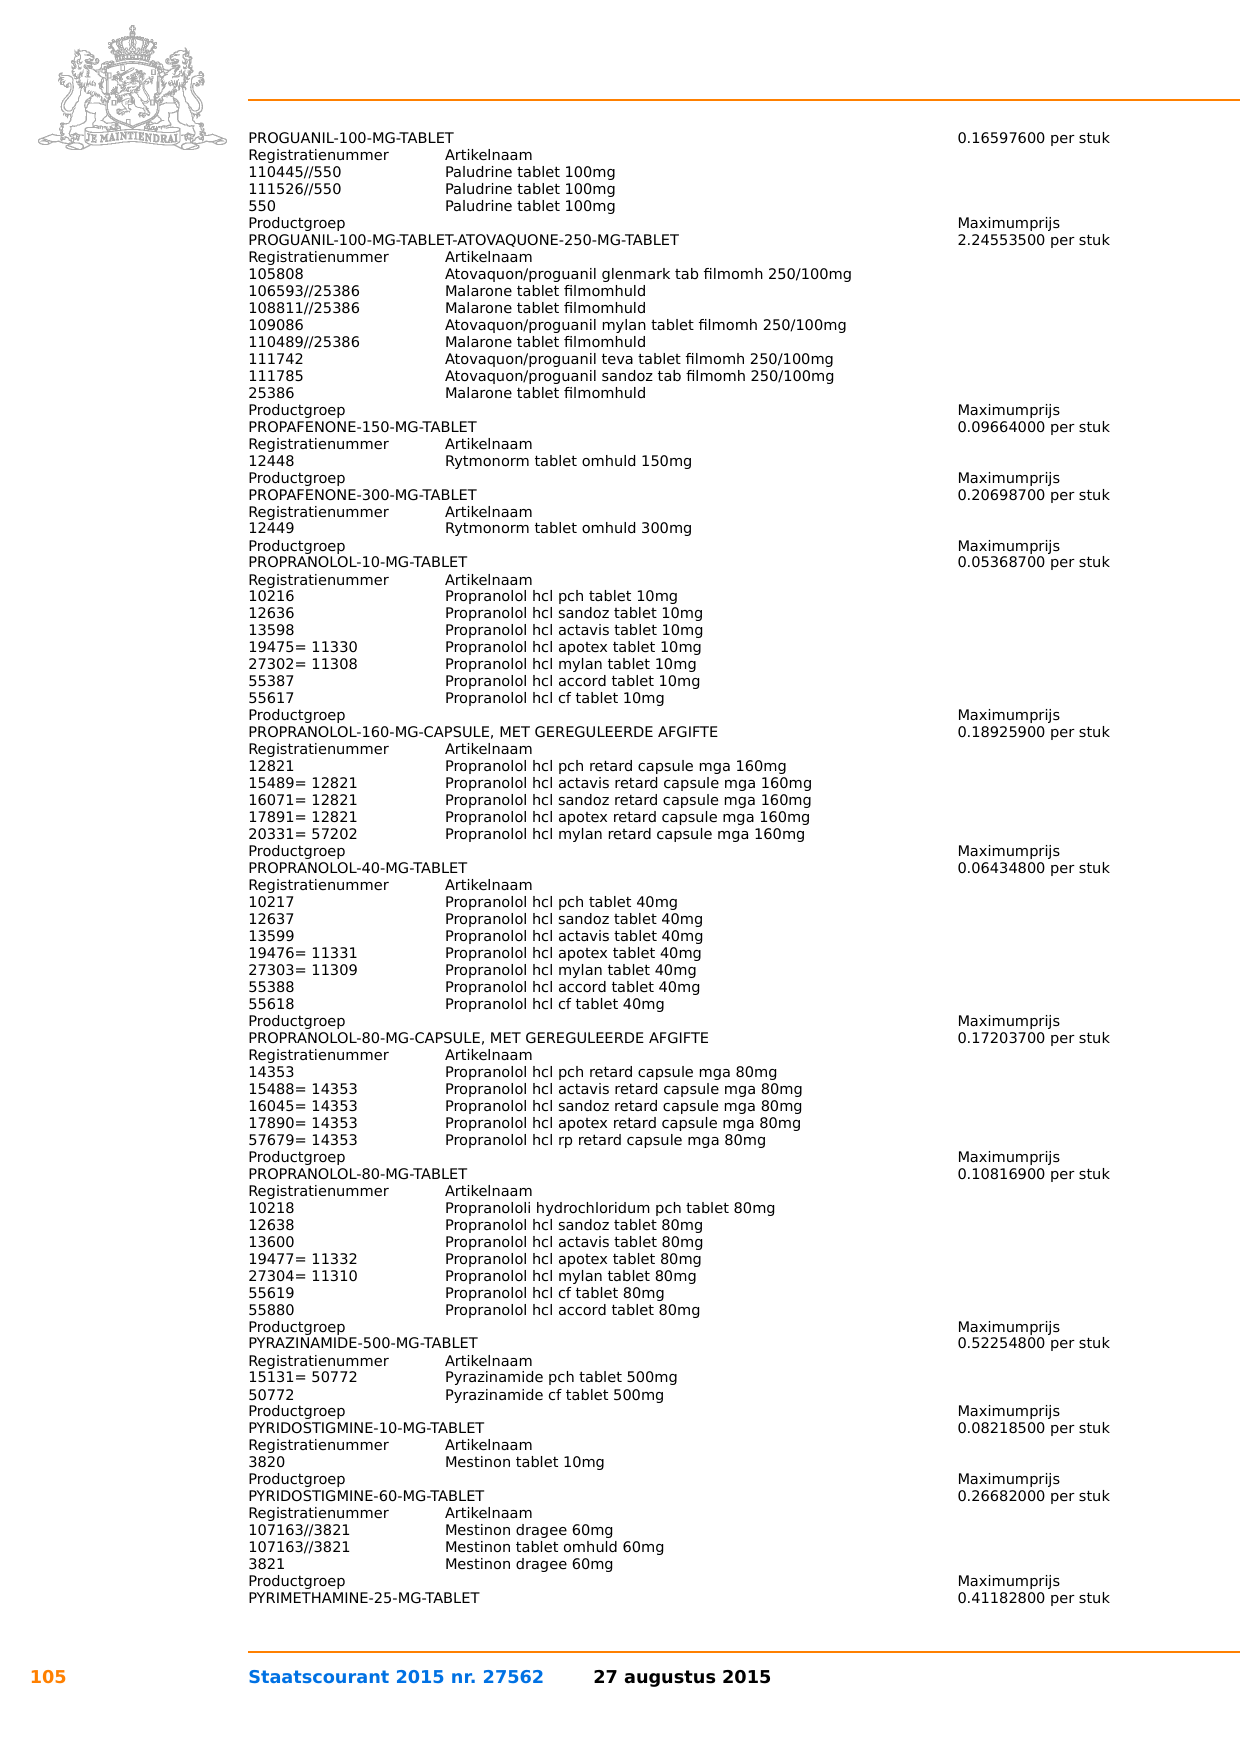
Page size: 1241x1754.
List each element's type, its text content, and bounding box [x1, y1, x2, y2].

table_cell 111742 [248, 351, 439, 368]
table_cell [951, 317, 1163, 334]
table_cell Propranolol hcl cf tablet 80mg [439, 1285, 951, 1301]
table_cell Registratienummer [248, 1047, 439, 1064]
table_cell 108811//25386 [248, 300, 439, 317]
table_cell Propranolol hcl pch retard capsule mga 80mg [439, 1064, 951, 1081]
table_cell [951, 368, 1163, 384]
table_cell Malarone tablet filmomhuld [439, 283, 951, 300]
table_cell Propranolol hcl apotex tablet 80mg [439, 1251, 951, 1267]
table_cell [951, 385, 1163, 402]
table_cell [439, 470, 951, 486]
table_cell Propranolol hcl actavis retard capsule mga 80mg [439, 1081, 951, 1098]
table_cell 111785 [248, 368, 439, 384]
table_cell Maximumprijs [951, 707, 1163, 724]
table_cell [951, 1505, 1163, 1522]
table_cell 0.41182800 per stuk [951, 1590, 1163, 1607]
table_cell 0.09664000 per stuk [951, 419, 1163, 436]
table_cell 12637 [248, 911, 439, 928]
table_cell [951, 1301, 1163, 1318]
table_cell [951, 622, 1163, 639]
table_cell 13600 [248, 1234, 439, 1251]
table_cell 13598 [248, 622, 439, 639]
table_cell Malarone tablet filmomhuld [439, 385, 951, 402]
table_cell PROPAFENONE-150-MG-TABLET [248, 419, 951, 436]
table_cell 12636 [248, 605, 439, 622]
table_cell 17891= 12821 [248, 809, 439, 826]
table_cell 0.17203700 per stuk [951, 1030, 1163, 1047]
table_cell 110445//550 [248, 164, 439, 181]
table_cell [951, 147, 1163, 164]
table_cell Propranolol hcl mylan tablet 80mg [439, 1268, 951, 1284]
table_cell Maximumprijs [951, 1471, 1163, 1488]
table_cell [951, 1064, 1163, 1081]
table_cell 19477= 11332 [248, 1251, 439, 1267]
table_cell [951, 588, 1163, 605]
table_cell Propranolol hcl apotex retard capsule mga 80mg [439, 1115, 951, 1132]
table_cell 55619 [248, 1285, 439, 1301]
table_cell 16045= 14353 [248, 1098, 439, 1115]
table_cell 55880 [248, 1301, 439, 1318]
table_cell Artikelnaam [439, 504, 951, 520]
table_cell Propranolol hcl apotex tablet 40mg [439, 945, 951, 962]
table_cell Maximumprijs [951, 843, 1163, 860]
table_cell [951, 453, 1163, 469]
table_cell [951, 1251, 1163, 1267]
table_cell 550 [248, 198, 439, 215]
table_cell 20331= 57202 [248, 826, 439, 843]
table_cell [951, 826, 1163, 843]
table_cell [951, 1132, 1163, 1149]
table_cell Maximumprijs [951, 1319, 1163, 1335]
table_cell [951, 605, 1163, 622]
table_cell 27303= 11309 [248, 962, 439, 979]
table_cell [951, 1217, 1163, 1233]
table_cell Propranolol hcl apotex tablet 10mg [439, 639, 951, 656]
table_cell [951, 741, 1163, 758]
table_cell PROPRANOLOL-10-MG-TABLET [248, 554, 951, 571]
table_cell 3820 [248, 1454, 439, 1471]
table_cell Propranolol hcl actavis tablet 10mg [439, 622, 951, 639]
table_cell 12821 [248, 758, 439, 775]
table_cell Rytmonorm tablet omhuld 300mg [439, 520, 951, 537]
table_cell 0.18925900 per stuk [951, 724, 1163, 741]
table_cell [951, 181, 1163, 198]
table_cell [951, 758, 1163, 775]
table_cell [951, 894, 1163, 911]
table_cell Maximumprijs [951, 402, 1163, 418]
table_cell Registratienummer [248, 147, 439, 164]
table_cell 10216 [248, 588, 439, 605]
table_cell 55618 [248, 996, 439, 1013]
table_cell PROPRANOLOL-80-MG-CAPSULE, MET GEREGULEERDE AFGIFTE [248, 1030, 951, 1047]
table_cell 10218 [248, 1200, 439, 1217]
table_cell [951, 1183, 1163, 1199]
table_cell 2.24553500 per stuk [951, 232, 1163, 249]
table_cell [951, 809, 1163, 826]
table_cell PROPRANOLOL-160-MG-CAPSULE, MET GEREGULEERDE AFGIFTE [248, 724, 951, 741]
table_cell 15489= 12821 [248, 775, 439, 792]
table_cell Productgroep [248, 707, 439, 724]
table_cell [951, 1539, 1163, 1556]
table_cell [951, 792, 1163, 809]
picture [38, 25, 227, 150]
table_cell Productgroep [248, 402, 439, 418]
table_cell [951, 690, 1163, 707]
table_cell [951, 1115, 1163, 1132]
table_cell Registratienummer [248, 1353, 439, 1369]
table_cell [951, 673, 1163, 690]
table_cell 13599 [248, 928, 439, 945]
table_cell Artikelnaam [439, 741, 951, 758]
table_cell [951, 436, 1163, 452]
table_cell [951, 656, 1163, 673]
table_cell [951, 1285, 1163, 1301]
table_cell 10217 [248, 894, 439, 911]
table_cell Artikelnaam [439, 877, 951, 894]
table_cell 12449 [248, 520, 439, 537]
table_cell 107163//3821 [248, 1539, 439, 1556]
table_cell [951, 164, 1163, 181]
table_cell Maximumprijs [951, 1403, 1163, 1420]
table_cell Propranolol hcl pch tablet 10mg [439, 588, 951, 605]
table_cell Propranolol hcl mylan tablet 10mg [439, 656, 951, 673]
table_cell PROPRANOLOL-80-MG-TABLET [248, 1166, 951, 1183]
table_cell [439, 1403, 951, 1420]
table_cell Propranolol hcl mylan tablet 40mg [439, 962, 951, 979]
table_cell [951, 571, 1163, 588]
table_cell Registratienummer [248, 1437, 439, 1454]
table_cell Propranolol hcl actavis tablet 40mg [439, 928, 951, 945]
table_cell [439, 1471, 951, 1488]
table_cell [951, 1454, 1163, 1471]
table_cell Artikelnaam [439, 1183, 951, 1199]
table_cell 0.06434800 per stuk [951, 860, 1163, 877]
table_cell PROGUANIL-100-MG-TABLET [248, 130, 951, 147]
table_cell [439, 1319, 951, 1335]
table_cell Maximumprijs [951, 1013, 1163, 1030]
table_cell 19475= 11330 [248, 639, 439, 656]
table_cell 109086 [248, 317, 439, 334]
table_cell 3821 [248, 1556, 439, 1573]
table_cell Artikelnaam [439, 571, 951, 588]
table_cell [951, 945, 1163, 962]
table_cell Propranolol hcl pch tablet 40mg [439, 894, 951, 911]
table_cell Maximumprijs [951, 470, 1163, 486]
table_cell Maximumprijs [951, 1149, 1163, 1166]
table_cell PYRAZINAMIDE-500-MG-TABLET [248, 1335, 951, 1352]
table_cell [951, 266, 1163, 283]
table_cell Mestinon tablet omhuld 60mg [439, 1539, 951, 1556]
table_cell 55388 [248, 979, 439, 996]
table_cell Productgroep [248, 843, 439, 860]
table_cell Propranolol hcl actavis retard capsule mga 160mg [439, 775, 951, 792]
table_cell [439, 1013, 951, 1030]
table_cell [951, 1369, 1163, 1386]
table_cell 27302= 11308 [248, 656, 439, 673]
table_cell [951, 520, 1163, 537]
table_cell 27304= 11310 [248, 1268, 439, 1284]
table_cell 55617 [248, 690, 439, 707]
table_cell Propranolol hcl rp retard capsule mga 80mg [439, 1132, 951, 1149]
table_cell Atovaquon/proguanil teva tablet filmomh 250/100mg [439, 351, 951, 368]
table_cell Propranolol hcl cf tablet 10mg [439, 690, 951, 707]
table_cell Artikelnaam [439, 1047, 951, 1064]
table_cell 111526//550 [248, 181, 439, 198]
table_cell 19476= 11331 [248, 945, 439, 962]
table_cell [951, 300, 1163, 317]
table_cell [951, 775, 1163, 792]
table_cell PROPAFENONE-300-MG-TABLET [248, 486, 951, 503]
table_cell [951, 1081, 1163, 1098]
table_cell Registratienummer [248, 504, 439, 520]
table_cell [951, 928, 1163, 945]
table_cell Propranolol hcl sandoz retard capsule mga 160mg [439, 792, 951, 809]
table_cell Registratienummer [248, 571, 439, 588]
table_cell Malarone tablet filmomhuld [439, 300, 951, 317]
table_cell PYRIDOSTIGMINE-60-MG-TABLET [248, 1488, 951, 1505]
table_cell Productgroep [248, 1149, 439, 1166]
table_cell Atovaquon/proguanil mylan tablet filmomh 250/100mg [439, 317, 951, 334]
table_cell 110489//25386 [248, 334, 439, 351]
table_cell 0.26682000 per stuk [951, 1488, 1163, 1505]
table_cell [951, 283, 1163, 300]
table_cell Maximumprijs [951, 1573, 1163, 1590]
table_cell [951, 334, 1163, 351]
table_cell Productgroep [248, 1573, 439, 1590]
table_cell Propranolol hcl pch retard capsule mga 160mg [439, 758, 951, 775]
table_cell Propranolol hcl accord tablet 40mg [439, 979, 951, 996]
table_cell 16071= 12821 [248, 792, 439, 809]
table_cell Pyrazinamide pch tablet 500mg [439, 1369, 951, 1386]
table_cell Artikelnaam [439, 249, 951, 266]
table_cell 0.16597600 per stuk [951, 130, 1163, 147]
table_cell Mestinon tablet 10mg [439, 1454, 951, 1471]
table_cell 15488= 14353 [248, 1081, 439, 1098]
table_cell Mestinon dragee 60mg [439, 1522, 951, 1539]
table_cell Propranololi hydrochloridum pch tablet 80mg [439, 1200, 951, 1217]
table_cell Rytmonorm tablet omhuld 150mg [439, 453, 951, 469]
table_cell Productgroep [248, 215, 439, 232]
table_cell Propranolol hcl sandoz retard capsule mga 80mg [439, 1098, 951, 1115]
table_cell Productgroep [248, 1403, 439, 1420]
table_cell Registratienummer [248, 436, 439, 452]
table_cell 0.05368700 per stuk [951, 554, 1163, 571]
table_cell PYRIDOSTIGMINE-10-MG-TABLET [248, 1420, 951, 1437]
table_cell [951, 962, 1163, 979]
table_cell [951, 877, 1163, 894]
table_cell [951, 639, 1163, 656]
table_cell Atovaquon/proguanil glenmark tab filmomh 250/100mg [439, 266, 951, 283]
table_cell Registratienummer [248, 741, 439, 758]
table_cell [951, 996, 1163, 1013]
table_cell [951, 1522, 1163, 1539]
table_cell Propranolol hcl apotex retard capsule mga 160mg [439, 809, 951, 826]
table_cell Propranolol hcl mylan retard capsule mga 160mg [439, 826, 951, 843]
table_cell [439, 707, 951, 724]
table_cell 107163//3821 [248, 1522, 439, 1539]
table_cell Registratienummer [248, 877, 439, 894]
table_cell Pyrazinamide cf tablet 500mg [439, 1386, 951, 1403]
table_cell [951, 249, 1163, 266]
table_cell [951, 1556, 1163, 1573]
table_cell 0.52254800 per stuk [951, 1335, 1163, 1352]
table_cell Registratienummer [248, 1183, 439, 1199]
table_cell Maximumprijs [951, 538, 1163, 554]
table_cell 0.20698700 per stuk [951, 486, 1163, 503]
table_cell Propranolol hcl cf tablet 40mg [439, 996, 951, 1013]
table_cell Productgroep [248, 470, 439, 486]
table_cell Propranolol hcl sandoz tablet 80mg [439, 1217, 951, 1233]
table_cell [439, 215, 951, 232]
table_cell Propranolol hcl accord tablet 10mg [439, 673, 951, 690]
table_cell 50772 [248, 1386, 439, 1403]
table_cell 0.08218500 per stuk [951, 1420, 1163, 1437]
table_cell 57679= 14353 [248, 1132, 439, 1149]
table_cell Propranolol hcl sandoz tablet 40mg [439, 911, 951, 928]
table_cell Maximumprijs [951, 215, 1163, 232]
table_cell [439, 538, 951, 554]
table_cell [951, 1234, 1163, 1251]
table_cell Productgroep [248, 1013, 439, 1030]
table_cell Artikelnaam [439, 1437, 951, 1454]
table_cell 12448 [248, 453, 439, 469]
table_cell [439, 1573, 951, 1590]
table_cell 0.10816900 per stuk [951, 1166, 1163, 1183]
table_cell 55387 [248, 673, 439, 690]
table_cell [951, 979, 1163, 996]
table_cell Registratienummer [248, 249, 439, 266]
table_cell Paludrine tablet 100mg [439, 164, 951, 181]
table_cell 15131= 50772 [248, 1369, 439, 1386]
table_cell PROGUANIL-100-MG-TABLET-ATOVAQUONE-250-MG-TABLET [248, 232, 951, 249]
table_cell Atovaquon/proguanil sandoz tab filmomh 250/100mg [439, 368, 951, 384]
table_cell Artikelnaam [439, 1353, 951, 1369]
table_cell Propranolol hcl actavis tablet 80mg [439, 1234, 951, 1251]
table_cell [951, 1386, 1163, 1403]
table_cell Artikelnaam [439, 1505, 951, 1522]
table_cell [439, 402, 951, 418]
table_cell [951, 1437, 1163, 1454]
table_cell Registratienummer [248, 1505, 439, 1522]
table_cell 17890= 14353 [248, 1115, 439, 1132]
table_cell Paludrine tablet 100mg [439, 181, 951, 198]
table_cell 25386 [248, 385, 439, 402]
table_cell [951, 1200, 1163, 1217]
table_cell [439, 1149, 951, 1166]
table_cell Artikelnaam [439, 147, 951, 164]
table_cell [951, 1353, 1163, 1369]
table_cell [951, 198, 1163, 215]
table_cell 12638 [248, 1217, 439, 1233]
table_cell [951, 351, 1163, 368]
table_cell Propranolol hcl accord tablet 80mg [439, 1301, 951, 1318]
table_cell Propranolol hcl sandoz tablet 10mg [439, 605, 951, 622]
table_cell Productgroep [248, 1319, 439, 1335]
table_cell [951, 1047, 1163, 1064]
table_cell [951, 1098, 1163, 1115]
table_cell Productgroep [248, 538, 439, 554]
table_cell Productgroep [248, 1471, 439, 1488]
table_cell [439, 843, 951, 860]
table_cell [951, 504, 1163, 520]
table_cell [951, 1268, 1163, 1284]
table_cell PROPRANOLOL-40-MG-TABLET [248, 860, 951, 877]
table_cell Paludrine tablet 100mg [439, 198, 951, 215]
table_cell 105808 [248, 266, 439, 283]
table_cell Malarone tablet filmomhuld [439, 334, 951, 351]
table_cell Artikelnaam [439, 436, 951, 452]
table_cell PYRIMETHAMINE-25-MG-TABLET [248, 1590, 951, 1607]
table_cell [951, 911, 1163, 928]
table_cell 14353 [248, 1064, 439, 1081]
table_cell 106593//25386 [248, 283, 439, 300]
table_cell Mestinon dragee 60mg [439, 1556, 951, 1573]
